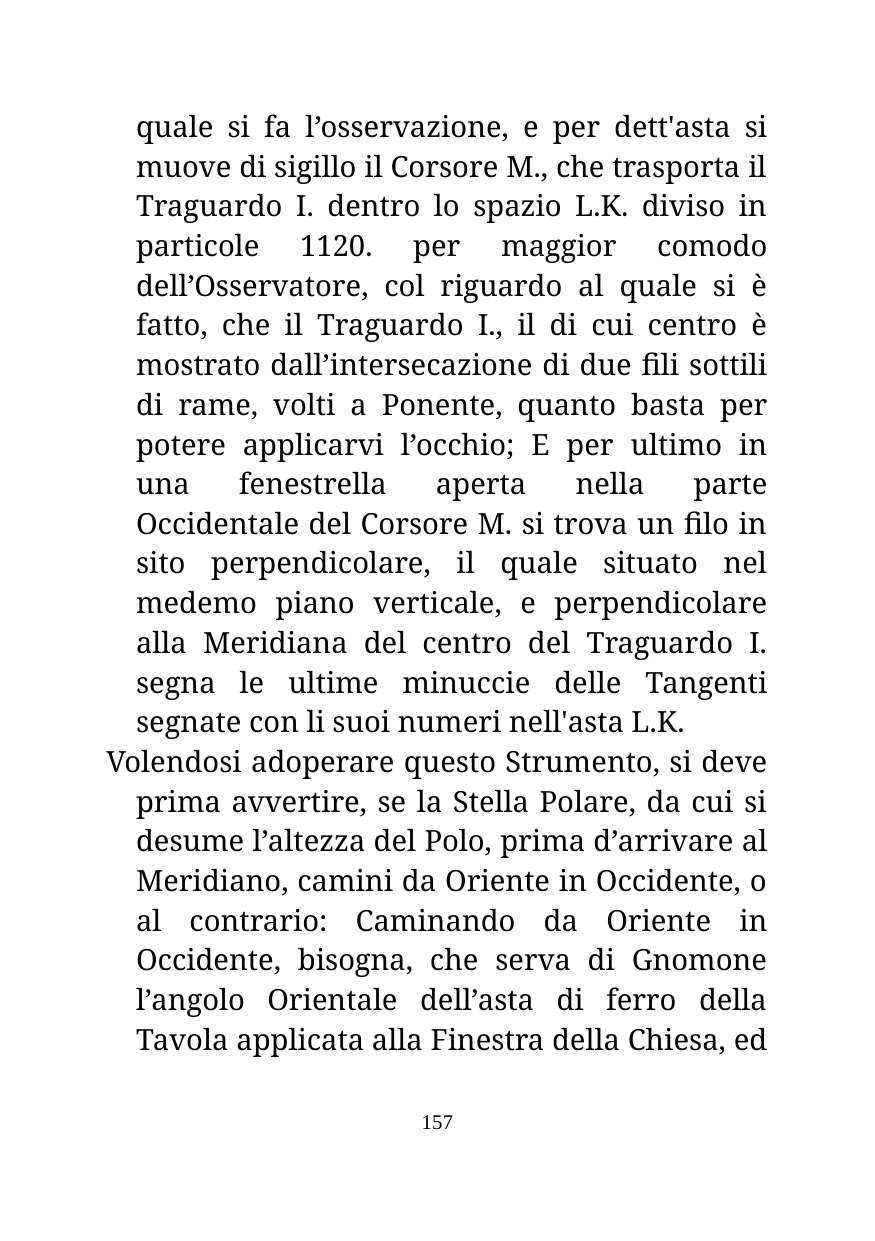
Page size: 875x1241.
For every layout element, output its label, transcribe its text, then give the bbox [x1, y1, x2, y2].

text quale si fa l’osservazione, e per dett'asta si muove di sigillo il Corsore M., che trasporta il Traguardo I. dentro lo spazio L.K. diviso in particole 1120. per maggior comodo dell’Osservatore, col riguardo al quale si è fatto, che il Traguardo I., il di cui centro è mostrato dall’intersecazione di due fili sottili di rame, volti a Ponente, quanto basta per potere applicarvi l’occhio; E per ultimo in una fenestrella aperta nella parte Occidentale del Corsore M. si trova un filo in sito perpendicolare, il quale situato nel medemo piano verticale, e perpendicolare alla Meridiana del centro del Traguardo I. segna le ultime minuccie delle Tangenti segnate con li suoi numeri nell'asta L.K. [106, 106, 768, 741]
text Volendosi adoperare questo Strumento, si deve prima avvertire, se la Stella Polare, da cui si desume l’altezza del Polo, prima d’arrivare al Meridiano, camini da Oriente in Occidente, o al contrario: Caminando da Oriente in Occidente, bisogna, che serva di Gnomone l’angolo Orientale dell’asta di ferro della Tavola applicata alla Finestra della Chiesa, ed [106, 741, 768, 1059]
